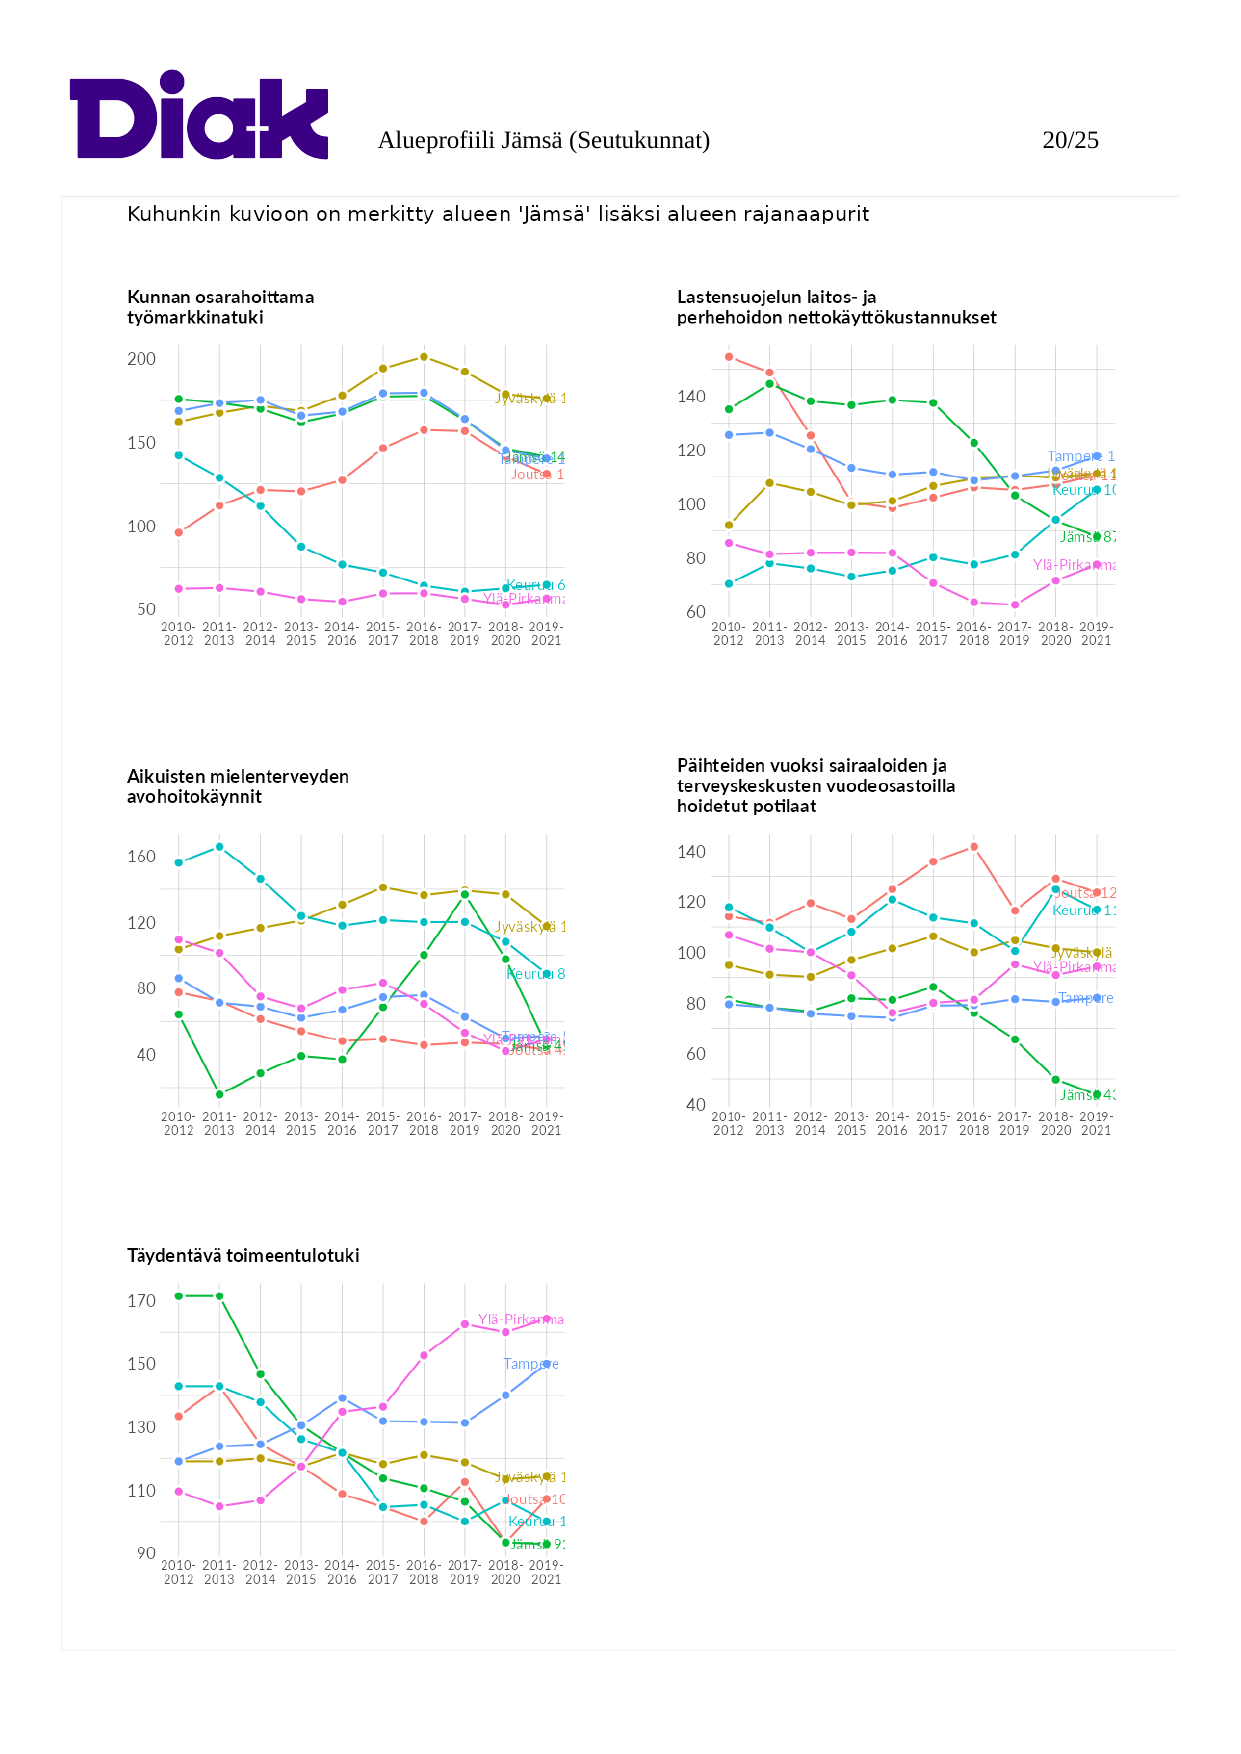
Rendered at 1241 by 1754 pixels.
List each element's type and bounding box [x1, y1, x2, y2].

picture [61, 196, 1179, 1651]
